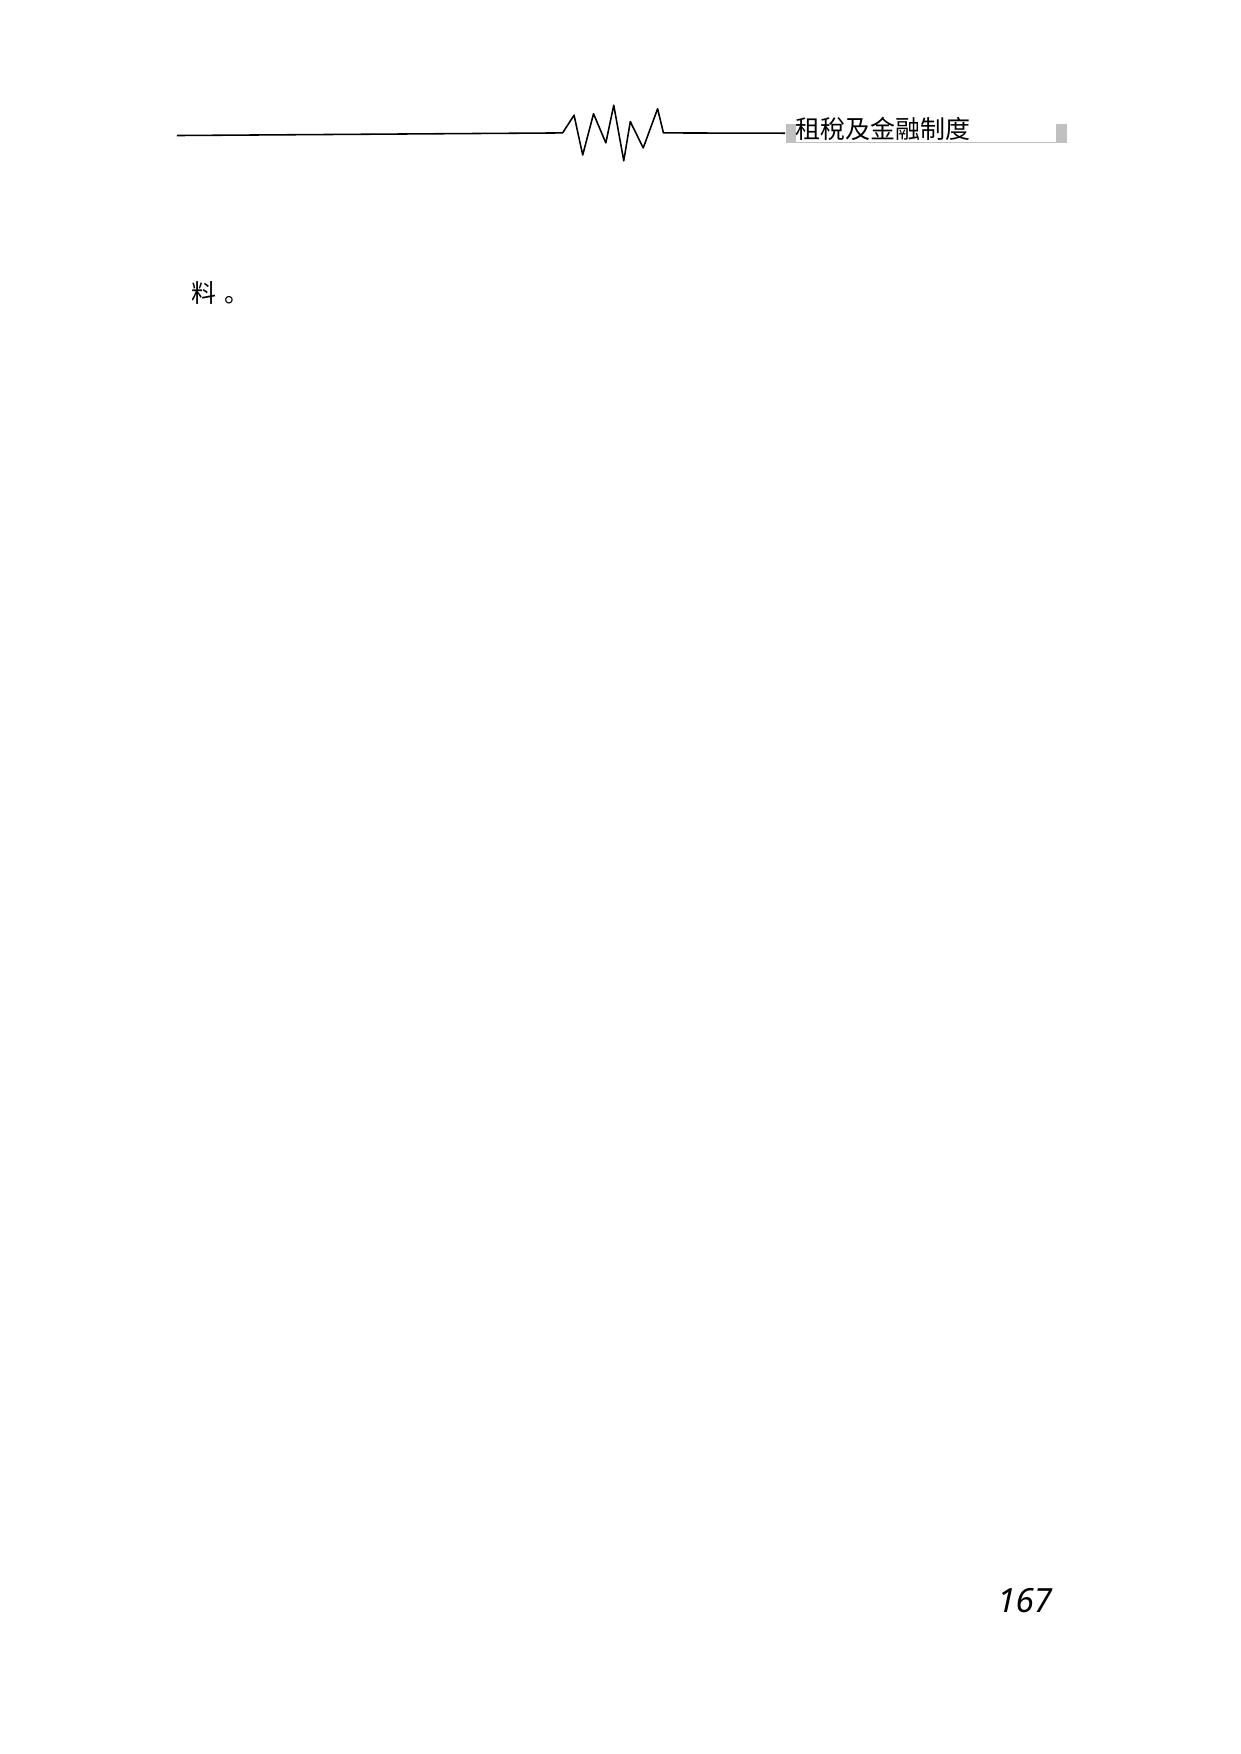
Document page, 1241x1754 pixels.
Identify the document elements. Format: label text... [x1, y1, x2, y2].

text 料。 [183, 250, 1058, 313]
